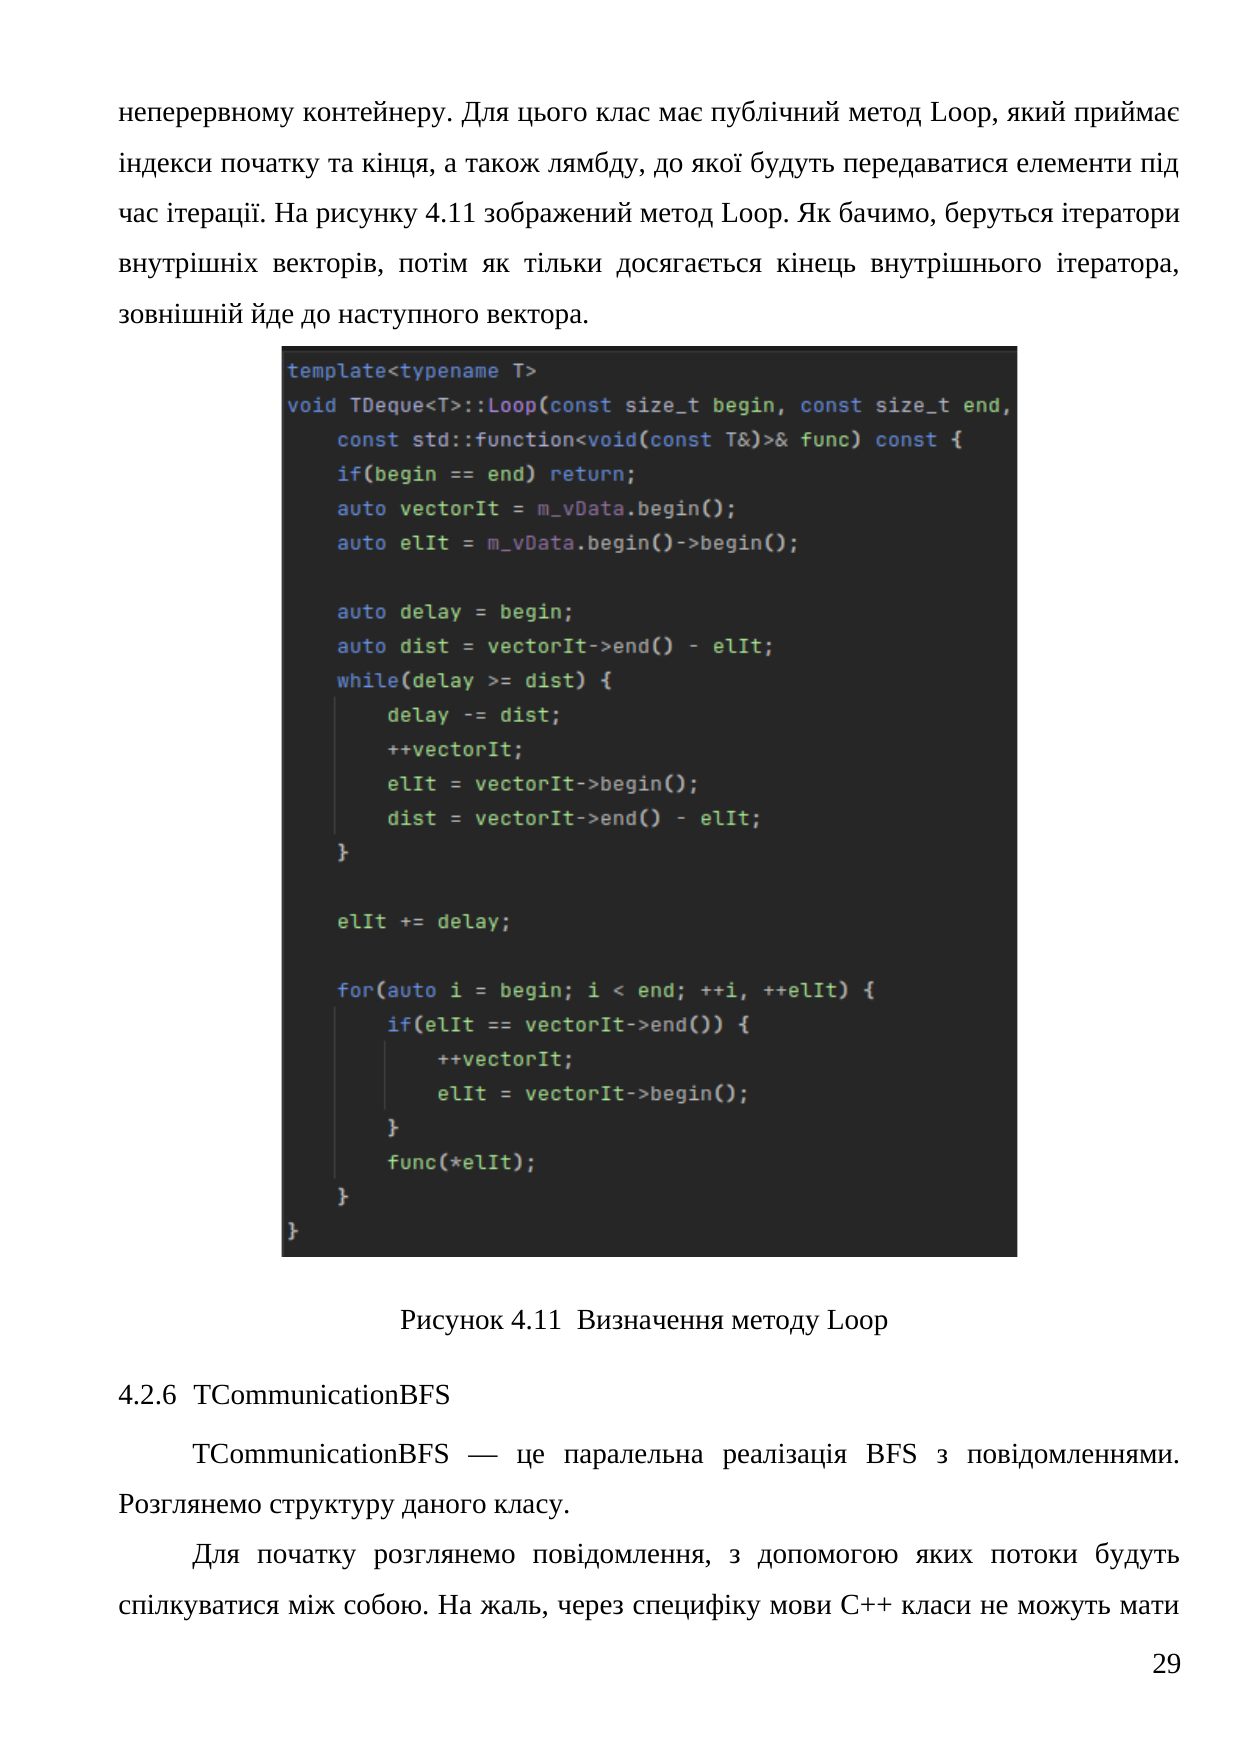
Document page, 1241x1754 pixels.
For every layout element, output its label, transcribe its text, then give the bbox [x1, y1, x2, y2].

picture [281, 346, 1018, 1257]
text неперервному контейнеру. Для цього клас має публічний метод Loop, який приймає індекси початку та кінця, а також лямбду, до якої будуть передаватися елементи під час ітерації. На рисунку 4.11 зображений метод Loop. Як бачимо, беруться ітератори внутрішніх векторів, потім як тільки досягається кінець внутрішнього ітератора, зовнішній йде до наступного вектора. [118, 94, 1181, 329]
text Для початку розглянемо повідомлення, з допомогою яких потоки будуть спілкуватися між собою. На жаль, через специфіку мови C++ класи не можуть мати [118, 1536, 1181, 1620]
list Визначення методу Loop [118, 1257, 1181, 1336]
text TCommunicationBFS — це паралельна реалізація BFS з повідомленнями. Розглянемо структуру даного класу. [118, 1436, 1181, 1520]
subtitle TCommunicationBFS [118, 1377, 1181, 1411]
